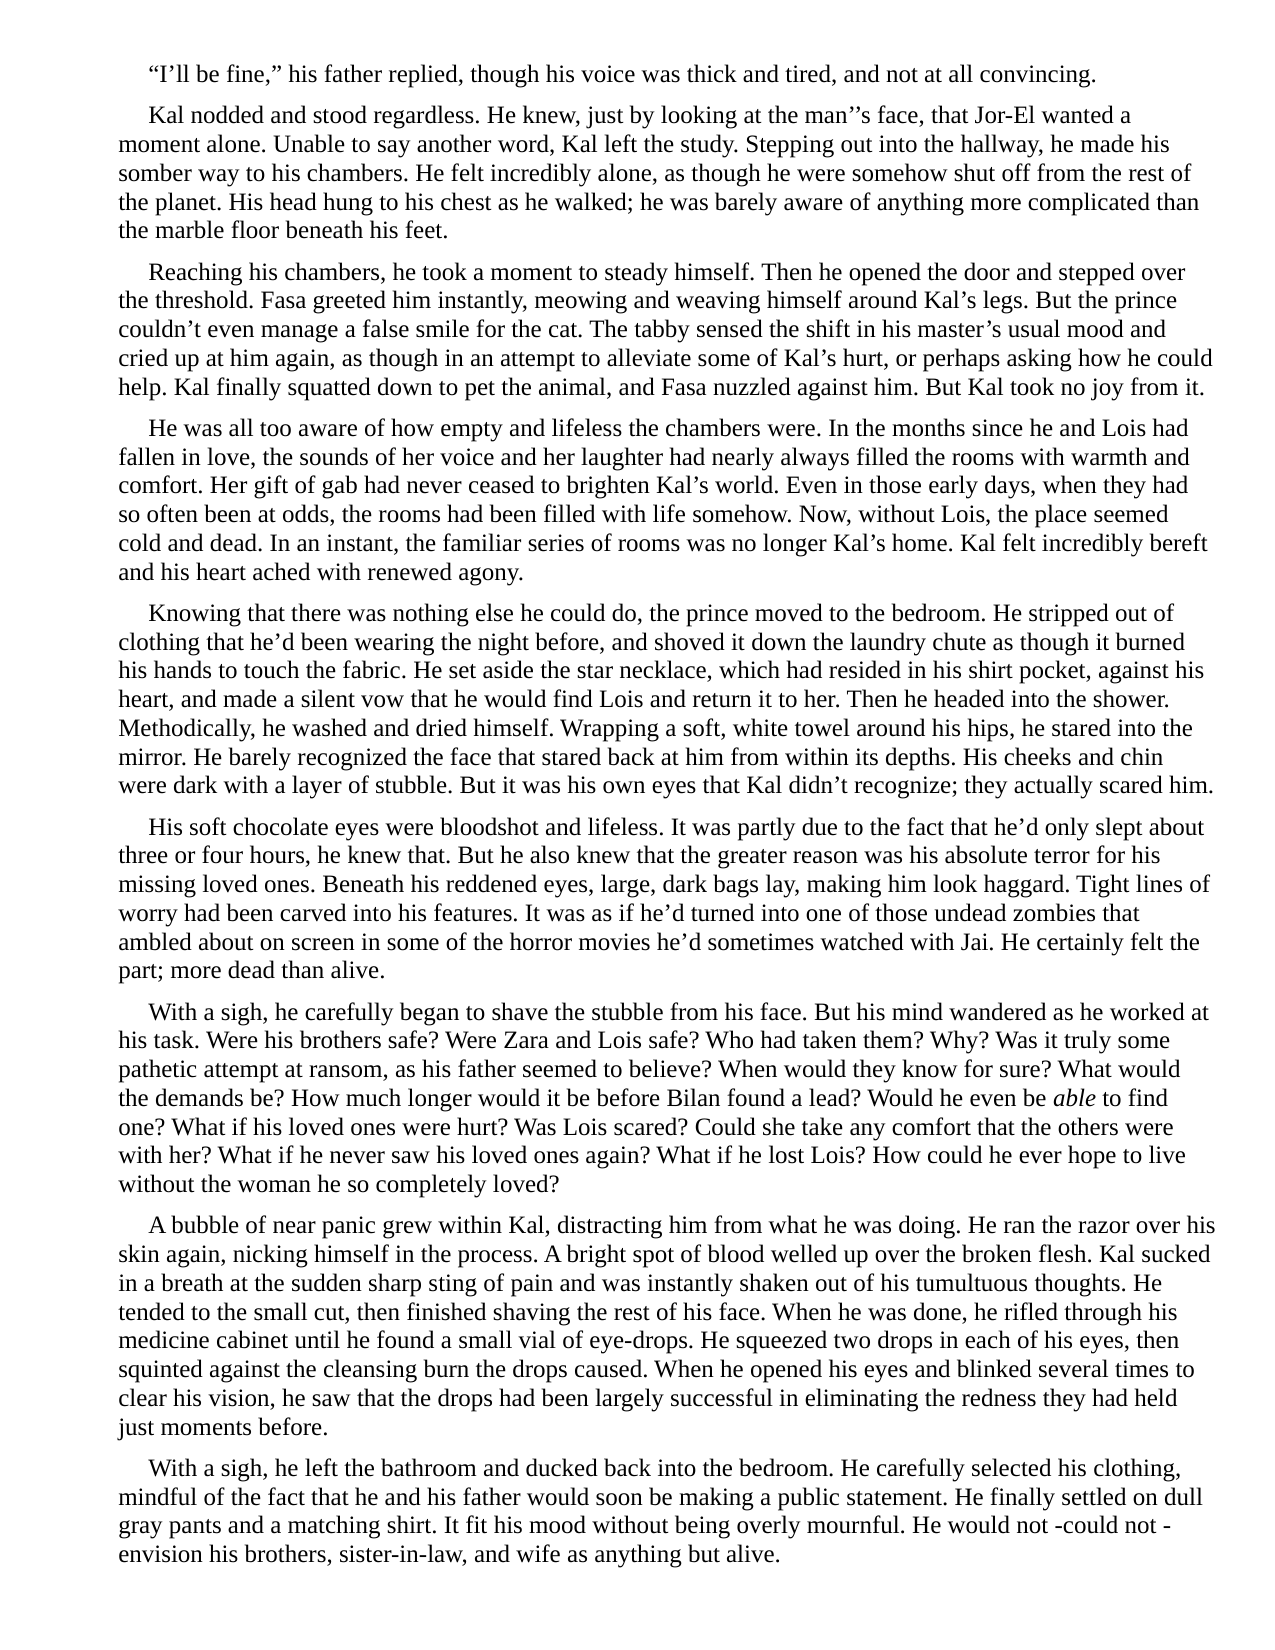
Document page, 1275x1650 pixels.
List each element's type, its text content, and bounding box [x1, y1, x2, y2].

text A bubble of near panic grew within Kal, distracting him from what he was doing. He ran the razor over his skin again, nicking himself in the process. A bright spot of blood welled up over the broken flesh. Kal sucked in a breath at the sudden sharp sting of pain and was instantly shaken out of his tumultuous thoughts. He tended to the small cut, then finished shaving the rest of his face. When he was done, he rifled through his medicine cabinet until he found a small vial of eye-drops. He squeezed two drops in each of his eyes, then squinted against the cleansing burn the drops caused. When he opened his eyes and blinked several times to clear his vision, he saw that the drops had been largely successful in eliminating the redness they had held just moments before. [118, 1210, 1216, 1440]
text “I’ll be fine,” his father replied, though his voice was thick and tired, and not at all convincing. [118, 59, 1216, 88]
text With a sigh, he carefully began to shave the stubble from his face. But his mind wandered as he worked at his task. Were his brothers safe? Were Zara and Lois safe? Who had taken them? Why? Was it truly some pathetic attempt at ransom, as his father seemed to believe? When would they know for sure? What would the demands be? How much longer would it be before Bilan found a lead? Would he even be able to find one? What if his loved ones were hurt? Was Lois scared? Could she take any comfort that the others were with her? What if he never saw his loved ones again? What if he lost Lois? How could he ever hope to live without the woman he so completely loved? [118, 997, 1216, 1198]
text With a sigh, he left the bathroom and ducked back into the bedroom. He carefully selected his clothing, mindful of the fact that he and his father would soon be making a public statement. He finally settled on dull gray pants and a matching shirt. It fit his mood without being overly mournful. He would not -could not - envision his brothers, sister-in-law, and wife as anything but alive. [118, 1453, 1216, 1568]
text Reaching his chambers, he took a moment to steady himself. Then he opened the door and stepped over the threshold. Fasa greeted him instantly, meowing and weaving himself around Kal’s legs. But the prince couldn’t even manage a false smile for the cat. The tabby sensed the shift in his master’s usual mood and cried up at him again, as though in an attempt to alleviate some of Kal’s hurt, or perhaps asking how he could help. Kal finally squatted down to pet the animal, and Fasa nuzzled against him. But Kal took no joy from it. [118, 257, 1216, 400]
text Knowing that there was nothing else he could do, the prince moved to the bedroom. He stripped out of clothing that he’d been wearing the night before, and shoved it down the laundry chute as though it burned his hands to touch the fabric. He set aside the star necklace, which had resided in his shirt pocket, against his heart, and made a silent vow that he would find Lois and return it to her. Then he headed into the shower. Methodically, he washed and dried himself. Wrapping a soft, white towel around his hips, he stared into the mirror. He barely recognized the face that stared back at him from within its depths. His cheeks and chin were dark with a layer of stubble. But it was his own eyes that Kal didn’t recognize; they actually scared him. [118, 598, 1216, 799]
text His soft chocolate eyes were bloodshot and lifeless. It was partly due to the fact that he’d only slept about three or four hours, he knew that. But he also knew that the greater reason was his absolute terror for his missing loved ones. Beneath his reddened eyes, large, dark bags lay, making him look haggard. Tight lines of worry had been carved into his features. It was as if he’d turned into one of those undead zombies that ambled about on screen in some of the horror movies he’d sometimes watched with Jai. He certainly felt the part; more dead than alive. [118, 812, 1216, 984]
text He was all too aware of how empty and lifeless the chambers were. In the months since he and Lois had fallen in love, the sounds of her voice and her laughter had nearly always filled the rooms with warmth and comfort. Her gift of gab had never ceased to brighten Kal’s world. Even in those early days, when they had so often been at odds, the rooms had been filled with life somehow. Now, without Lois, the place seemed cold and dead. In an instant, the familiar series of rooms was no longer Kal’s home. Kal felt incredibly bereft and his heart ached with renewed agony. [118, 413, 1216, 585]
text Kal nodded and stood regardless. He knew, just by looking at the man’’s face, that Jor-El wanted a moment alone. Unable to say another word, Kal left the study. Stepping out into the hallway, he made his somber way to his chambers. He felt incredibly alone, as though he were somehow shut off from the rest of the planet. His head hung to his chest as he walked; he was barely aware of anything more complicated than the marble floor beneath his feet. [118, 100, 1216, 244]
